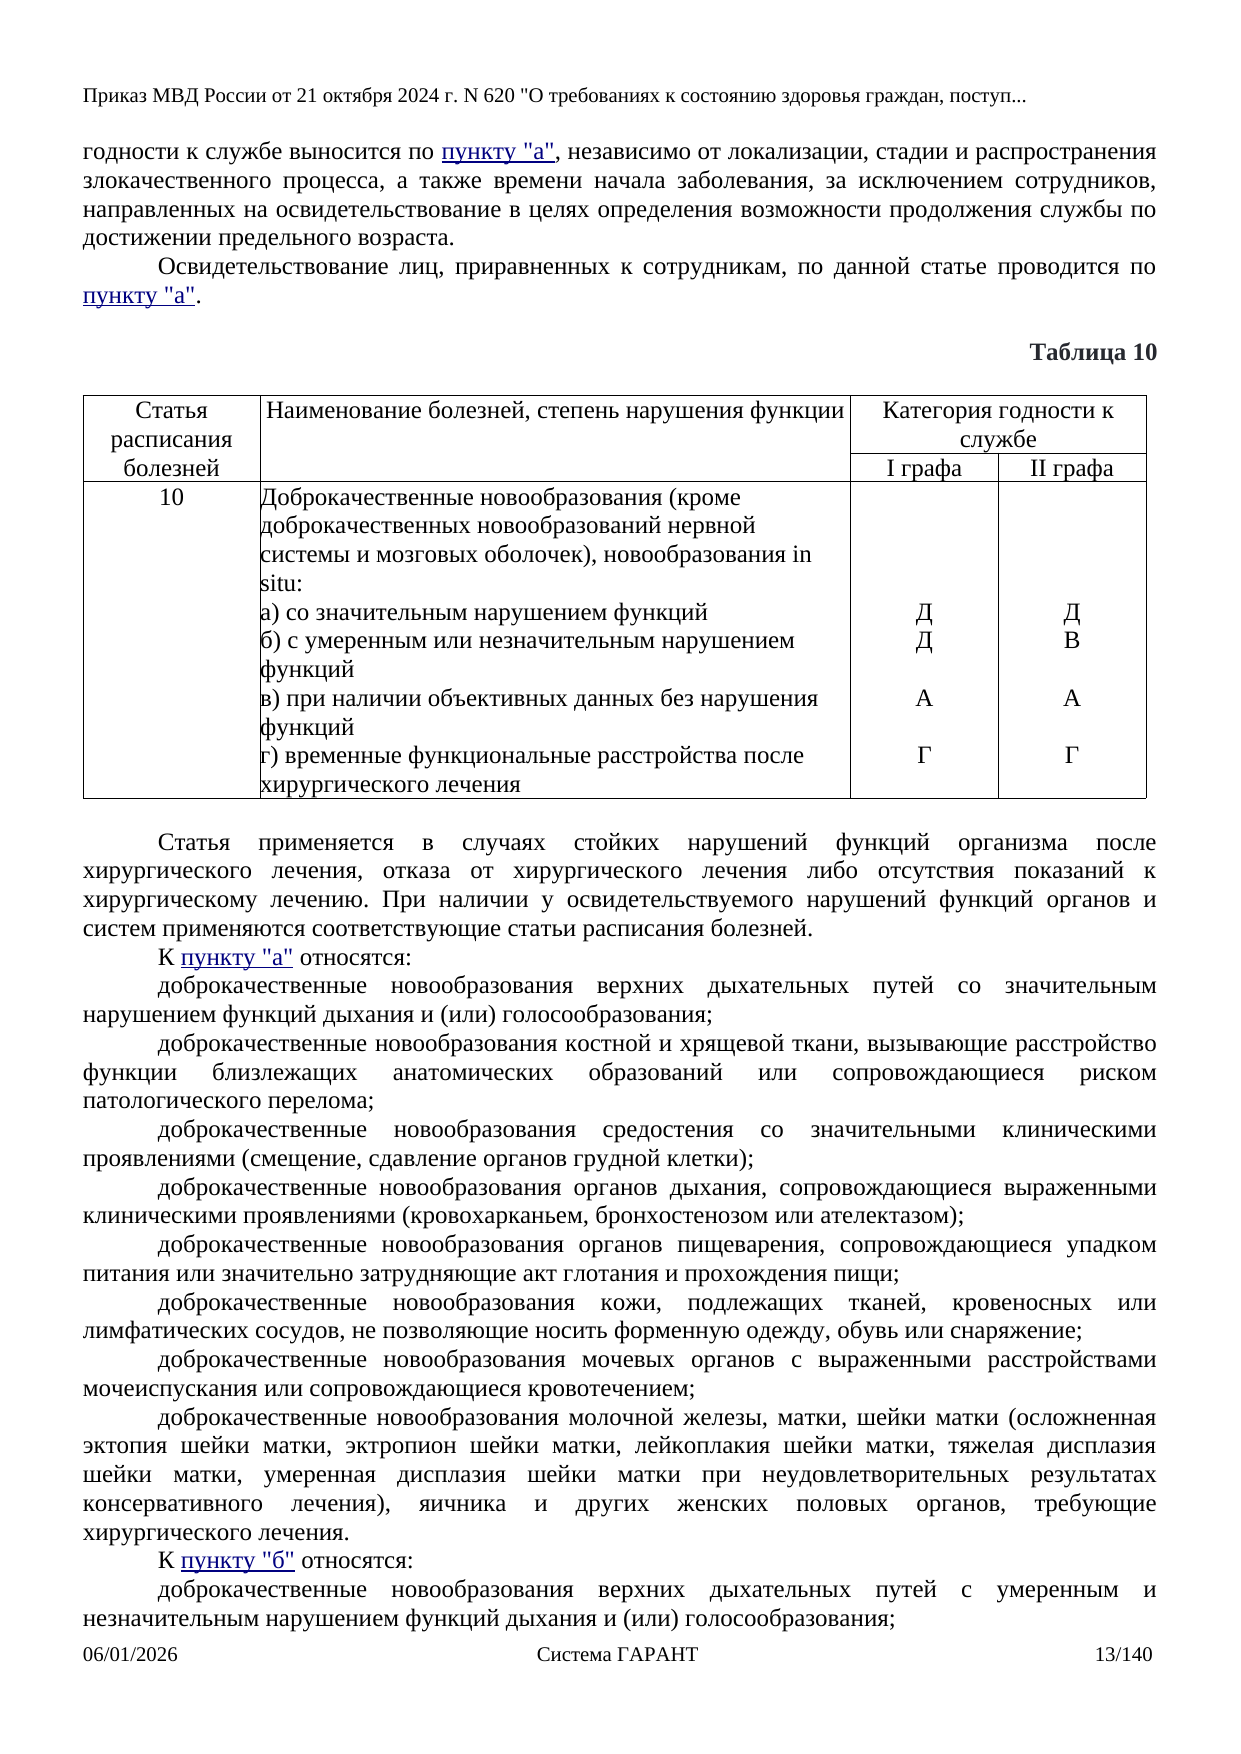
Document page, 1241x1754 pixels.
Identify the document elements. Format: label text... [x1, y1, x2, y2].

table_header Статья расписания болезней [84, 396, 260, 481]
table_cell А [999, 683, 1146, 740]
text доброкачественные новообразования костной и хрящевой ткани, вызывающие расстройство функции близлежащих анатомических образований или сопровождающиеся риском патологического перелома; [83, 1028, 1157, 1114]
text Статья применяется в случаях стойких нарушений функций организма после хирургического лечения, отказа от хирургического лечения либо отсутствия показаний к хирургическому лечению. При наличии у освидетельствуемого нарушений функций органов и систем применяются соответствующие статьи расписания болезней. [83, 827, 1157, 942]
text К пункту "б" относятся: [83, 1545, 1157, 1574]
table_cell А [851, 683, 998, 740]
table_cell [84, 740, 260, 798]
table_cell г) временные функциональные расстройства после хирургического лечения [261, 740, 850, 798]
text К пункту "а" относятся: [83, 942, 1157, 970]
table_cell Д [999, 597, 1146, 625]
text доброкачественные новообразования средостения со значительными клиническими проявлениями (смещение, сдавление органов грудной клетки); [83, 1114, 1157, 1172]
table_cell в) при наличии объективных данных без нарушения функций [261, 683, 850, 740]
table_cell [84, 597, 260, 625]
text доброкачественные новообразования верхних дыхательных путей с умеренным и незначительным нарушением функций дыхания и (или) голосообразования; [83, 1574, 1157, 1632]
table_cell 10 [84, 482, 260, 597]
table_cell [84, 625, 260, 683]
table_header Наименование болезней, степень нарушения функции [261, 396, 850, 481]
table_header Категория годности к службе [851, 396, 1146, 453]
text доброкачественные новообразования молочной железы, матки, шейки матки (осложненная эктопия шейки матки, эктропион шейки матки, лейкоплакия шейки матки, тяжелая дисплазия шейки матки, умеренная дисплазия шейки матки при неудовлетворительных результатах консервативного лечения), яичника и других женских половых органов, требующие хирургического лечения. [83, 1402, 1157, 1545]
table_cell Д [851, 597, 998, 625]
table_cell В [999, 625, 1146, 683]
text Освидетельствование лиц, приравненных к сотрудникам, по данной статье проводится по пункту "а". [83, 251, 1157, 309]
table_cell II графа [999, 454, 1146, 481]
table_cell I графа [851, 454, 998, 481]
table_cell а) со значительным нарушением функций [261, 597, 850, 625]
text годности к службе выносится по пункту "а", независимо от локализации, стадии и распространения злокачественного процесса, а также времени начала заболевания, за исключением сотрудников, направленных на освидетельствование в целях определения возможности продолжения службы по достижении предельного возраста. [83, 136, 1157, 251]
text доброкачественные новообразования кожи, подлежащих тканей, кровеносных или лимфатических сосудов, не позволяющие носить форменную одежду, обувь или снаряжение; [83, 1287, 1157, 1344]
text доброкачественные новообразования органов пищеварения, сопровождающиеся упадком питания или значительно затрудняющие акт глотания и прохождения пищи; [83, 1229, 1157, 1287]
text доброкачественные новообразования мочевых органов с выраженными расстройствами мочеиспускания или сопровождающиеся кровотечением; [83, 1344, 1157, 1402]
table_cell Доброкачественные новообразования (кроме доброкачественных новообразований нервной системы и мозговых оболочек), новообразования in situ: [261, 482, 850, 597]
text доброкачественные новообразования верхних дыхательных путей со значительным нарушением функций дыхания и (или) голосообразования; [83, 970, 1157, 1028]
table_cell [851, 482, 998, 597]
text доброкачественные новообразования органов дыхания, сопровождающиеся выраженными клиническими проявлениями (кровохарканьем, бронхостенозом или ателектазом); [83, 1172, 1157, 1229]
table_cell Д [851, 625, 998, 683]
table_cell Г [851, 740, 998, 798]
text Таблица 10 [83, 337, 1157, 366]
table_cell б) с умеренным или незначительным нарушением функций [261, 625, 850, 683]
table_cell Г [999, 740, 1146, 798]
table_cell [999, 482, 1146, 597]
table_cell [84, 683, 260, 740]
